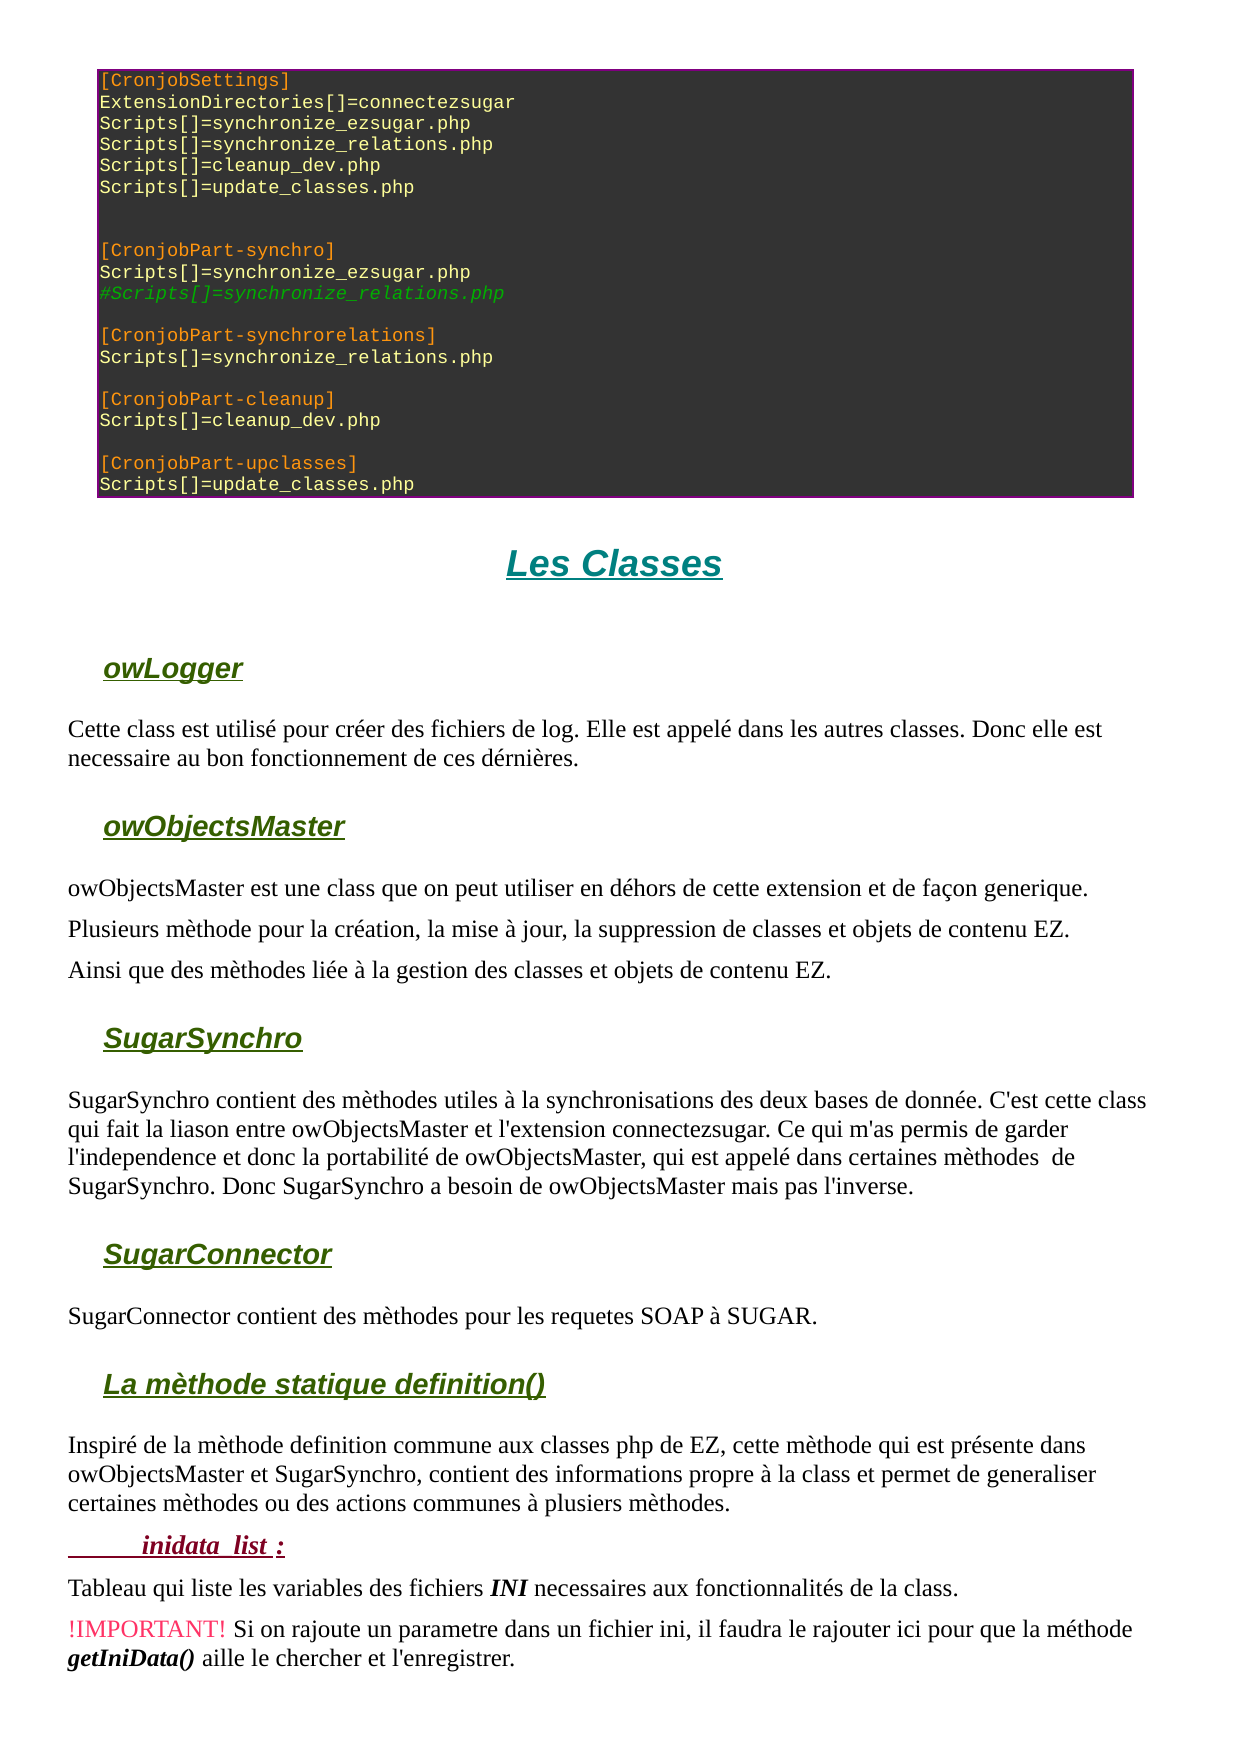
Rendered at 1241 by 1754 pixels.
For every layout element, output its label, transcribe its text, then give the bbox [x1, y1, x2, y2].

text Scripts[]=synchronize_relations.php [99, 133, 1132, 154]
text owObjectsMaster est une class que on peut utiliser en déhors de cette extension et de façon generique. [68, 873, 1164, 901]
text [CronjobPart-synchrorelations] [99, 324, 1132, 345]
text [CronjobPart-upclasses] [99, 452, 1132, 473]
text Scripts[]=synchronize_ezsugar.php [99, 112, 1132, 133]
text Plusieurs mèthode pour la création, la mise à jour, la suppression de classes et objets de contenu EZ. [68, 914, 1164, 943]
text SugarConnector contient des mèthodes pour les requetes SOAP à SUGAR. [68, 1301, 1164, 1329]
text !IMPORTANT! Si on rajoute un parametre dans un fichier ini, il faudra le rajouter ici pour que la méthode getIniData() aille le chercher et l'enregistrer. [68, 1614, 1164, 1672]
text Tableau qui liste les variables des fichiers INI necessaires aux fonctionnalités de la class. [68, 1573, 1164, 1602]
text #Scripts[]=synchronize_relations.php [99, 282, 1132, 303]
text Cette class est utilisé pour créer des fichiers de log. Elle est appelé dans les autres classes. Donc elle est necessaire au bon fonctionnement de ces dérnières. [68, 714, 1164, 772]
text SugarSynchro contient des mèthodes utiles à la synchronisations des deux bases de donnée. C'est cette class qui fait la liason entre owObjectsMaster et l'extension connectezsugar. Ce qui m'as permis de garder l'independence et donc la portabilité de owObjectsMaster, qui est appelé dans certaines mèthodes de SugarSynchro. Donc SugarSynchro a besoin de owObjectsMaster mais pas l'inverse. [68, 1085, 1164, 1200]
text Inspiré de la mèthode definition commune aux classes php de EZ, cette mèthode qui est présente dans owObjectsMaster et SugarSynchro, contient des informations propre à la class et permet de generaliser certaines mèthodes ou des actions communes à plusiers mèthodes. [68, 1431, 1164, 1517]
text Scripts[]=cleanup_dev.php [99, 154, 1132, 175]
subtitle Les Classes [68, 541, 1164, 584]
text [CronjobPart-cleanup] [99, 388, 1132, 409]
subtitle owObjectsMaster [103, 809, 1164, 843]
text Scripts[]=cleanup_dev.php [99, 409, 1132, 430]
text [CronjobPart-synchro] [99, 239, 1132, 260]
text [CronjobSettings] [99, 71, 1132, 90]
text Scripts[]=update_classes.php [99, 473, 1132, 496]
subtitle La mèthode statique definition() [103, 1367, 1164, 1400]
text Scripts[]=synchronize_relations.php [99, 345, 1132, 367]
text inidata_list : [68, 1529, 1164, 1560]
subtitle SugarSynchro [103, 1021, 1164, 1055]
text Scripts[]=synchronize_ezsugar.php [99, 260, 1132, 282]
text ExtensionDirectories[]=connectezsugar [99, 90, 1132, 112]
subtitle SugarConnector [103, 1237, 1164, 1271]
text Scripts[]=update_classes.php [99, 175, 1132, 197]
subtitle owLogger [103, 651, 1164, 684]
text Ainsi que des mèthodes liée à la gestion des classes et objets de contenu EZ. [68, 955, 1164, 984]
